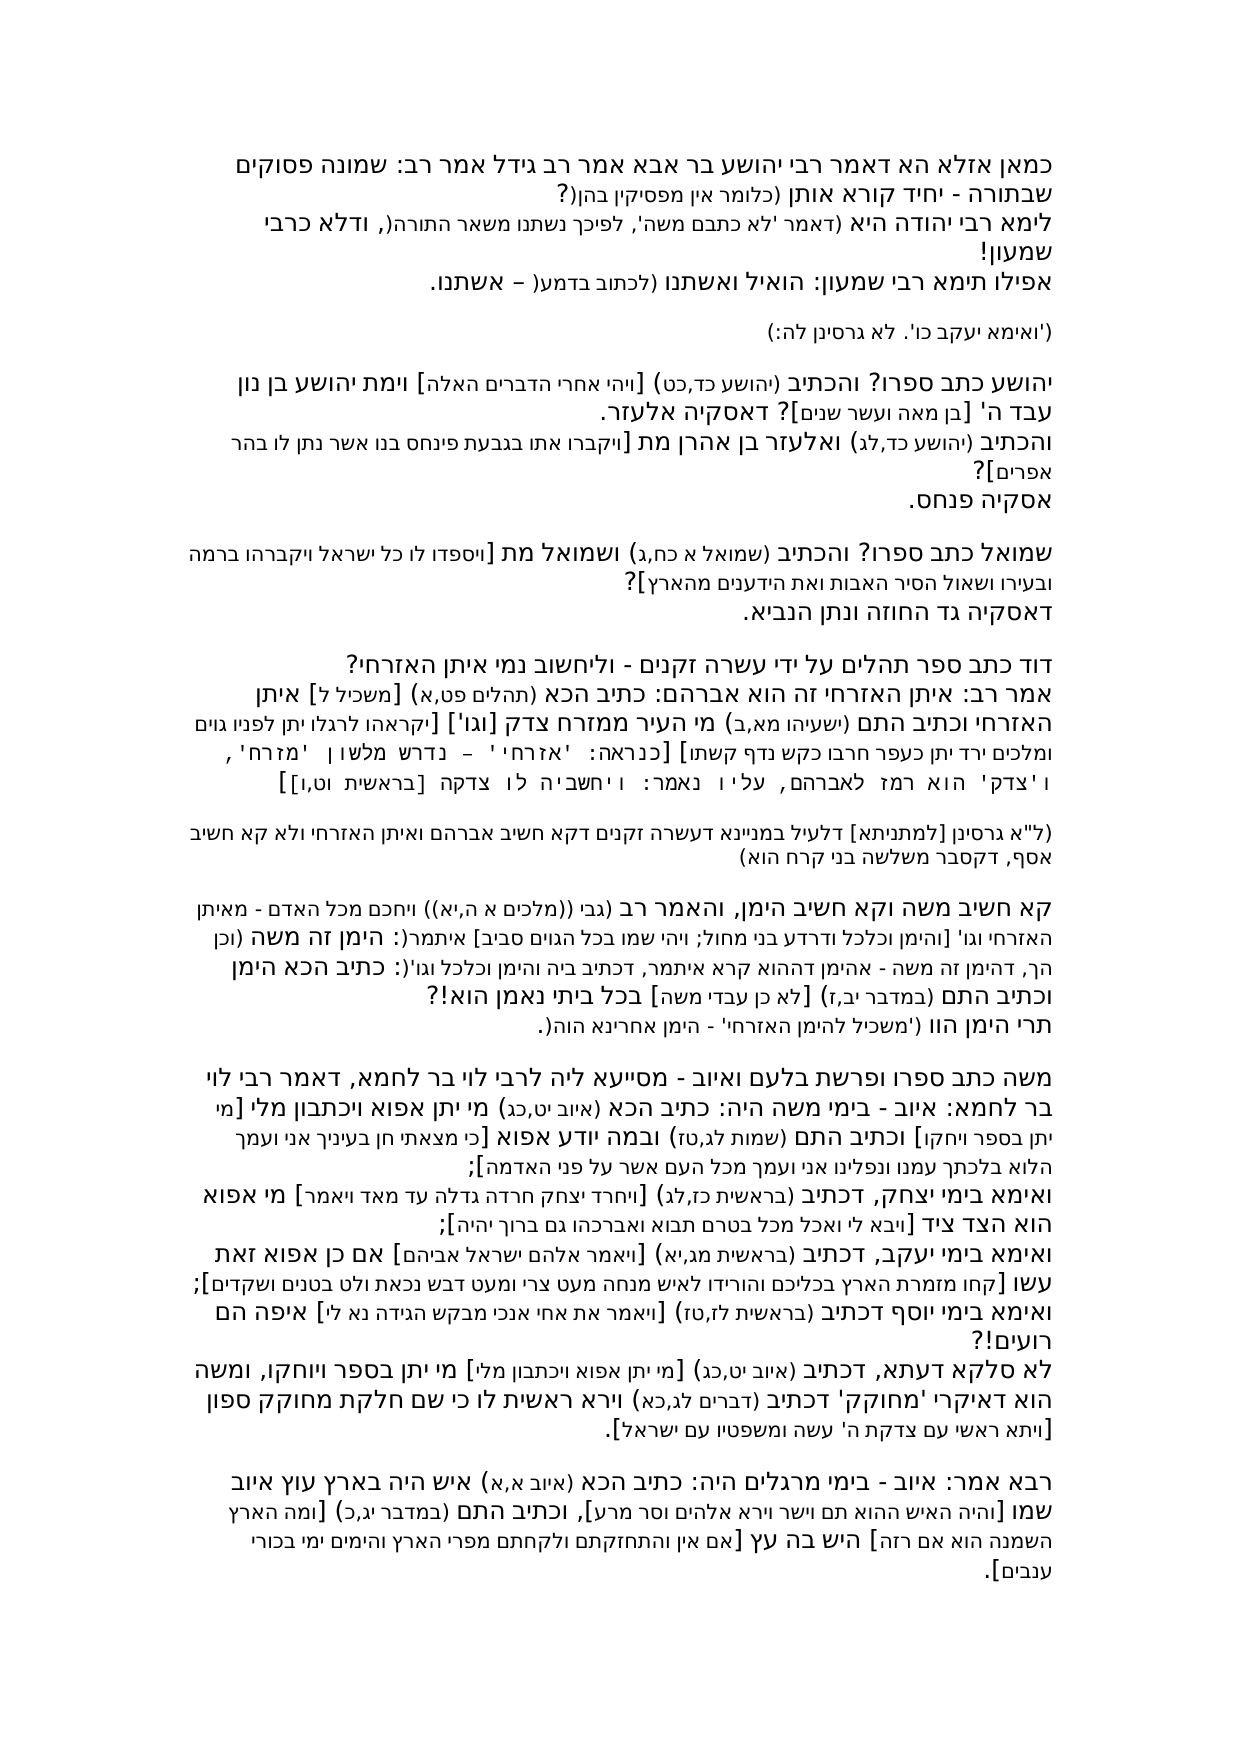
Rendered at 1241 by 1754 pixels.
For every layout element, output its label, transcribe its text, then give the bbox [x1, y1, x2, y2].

text תרי הימן הוו ('משכיל להימן האזרחי' - הימן אחרינא הוה(. [187, 1010, 1053, 1039]
text לימא רבי יהודה היא (דאמר 'לא כתבם משה', לפיכך נשתנו משאר התורה(, ודלא כרבי שמעון! [187, 208, 1053, 267]
text ואימא בימי יצחק, דכתיב (בראשית כז,לג) [ויחרד יצחק חרדה גדלה עד מאד ויאמר] מי אפוא הוא הצד ציד [ויבא לי ואכל מכל בטרם תבוא ואברכהו גם ברוך יהיה]; [187, 1180, 1053, 1239]
text כמאן אזלא הא דאמר רבי יהושע בר אבא אמר רב גידל אמר רב: שמונה פסוקים שבתורה - יחיד קורא אותן (כלומר אין מפסיקין בהן(? [187, 150, 1053, 208]
text ('ואימא יעקב כו'. לא גרסינן לה:) [187, 320, 1053, 344]
text קא חשיב משה וקא חשיב הימן, והאמר רב (גבי ((מלכים א ה,יא)) ויחכם מכל האדם - מאיתן האזרחי וגו' [והימן וכלכל ודרדע בני מחול; ויהי שמו בכל הגוים סביב] איתמר(: הימן זה משה (וכן הך, דהימן זה משה - אהימן דההוא קרא איתמר, דכתיב ביה והימן וכלכל וגו'(: כתיב הכא הימן וכתיב התם (במדבר יב,ז) [לא כן עבדי משה] בכל ביתי נאמן הוא!? [187, 893, 1053, 1010]
text אמר רב: איתן האזרחי זה הוא אברהם: כתיב הכא (תהלים פט,א) [משכיל ל] איתן האזרחי וכתיב התם (ישעיהו מא,ב) מי העיר ממזרח צדק [וגו'] [יקראהו לרגלו יתן לפניו גוים ומלכים ירד יתן כעפר חרבו כקש נדף קשתו] [כנראה: 'אזרחי' – נדרש מלשון 'מזרח', ו'צדק' הוא רמז לאברהם, עליו נאמר: ויחשביה לו צדקה [בראשית וט,ו]] [187, 679, 1053, 796]
text ואימא בימי יעקב, דכתיב (בראשית מג,יא) [ויאמר אלהם ישראל אביהם] אם כן אפוא זאת עשו [קחו מזמרת הארץ בכליכם והורידו לאיש מנחה מעט צרי ומעט דבש נכאת ולט בטנים ושקדים]; [187, 1239, 1053, 1297]
text אסקיה פנחס. [187, 485, 1053, 514]
text אפילו תימא רבי שמעון: הואיל ואשתנו (לכתוב בדמע( – אשתנו. [187, 267, 1053, 296]
text דוד כתב ספר תהלים על ידי עשרה זקנים - וליחשוב נמי איתן האזרחי? [187, 650, 1053, 679]
text דאסקיה גד החוזה ונתן הנביא. [187, 597, 1053, 626]
text יהושע כתב ספרו? והכתיב (יהושע כד,כט) [ויהי אחרי הדברים האלה] וימת יהושע בן נון עבד ה' [בן מאה ועשר שנים]? דאסקיה אלעזר. [187, 368, 1053, 427]
text ואימא בימי יוסף דכתיב (בראשית לז,טז) [ויאמר את אחי אנכי מבקש הגידה נא לי] איפה הם רועים!? [187, 1297, 1053, 1356]
text לא סלקא דעתא, דכתיב (איוב יט,כג) [מי יתן אפוא ויכתבון מלי] מי יתן בספר ויוחקו, ומשה הוא דאיקרי 'מחוקק' דכתיב (דברים לג,כא) וירא ראשית לו כי שם חלקת מחוקק ספון [ויתא ראשי עם צדקת ה' עשה ומשפטיו עם ישראל]. [187, 1356, 1053, 1443]
text (ל"א גרסינן [למתניתא] דלעיל במניינא דעשרה זקנים דקא חשיב אברהם ואיתן האזרחי ולא קא חשיב אסף, דקסבר משלשה בני קרח הוא) [187, 821, 1053, 869]
text משה כתב ספרו ופרשת בלעם ואיוב - מסייעא ליה לרבי לוי בר לחמא, דאמר רבי לוי בר לחמא: איוב - בימי משה היה: כתיב הכא (איוב יט,כג) מי יתן אפוא ויכתבון מלי [מי יתן בספר ויחקו] וכתיב התם (שמות לג,טז) ובמה יודע אפוא [כי מצאתי חן בעיניך אני ועמך הלוא בלכתך עמנו ונפלינו אני ועמך מכל העם אשר על פני האדמה]; [187, 1063, 1053, 1180]
text רבא אמר: איוב - בימי מרגלים היה: כתיב הכא (איוב א,א) איש היה בארץ עוץ איוב שמו [והיה האיש ההוא תם וישר וירא אלהים וסר מרע], וכתיב התם (במדבר יג,כ) [ומה הארץ השמנה הוא אם רזה] היש בה עץ [אם אין והתחזקתם ולקחתם מפרי הארץ והימים ימי בכורי ענבים]. [187, 1467, 1053, 1584]
text והכתיב (יהושע כד,לג) ואלעזר בן אהרן מת [ויקברו אתו בגבעת פינחס בנו אשר נתן לו בהר אפרים]? [187, 427, 1053, 485]
text שמואל כתב ספרו? והכתיב (שמואל א כח,ג) ושמואל מת [ויספדו לו כל ישראל ויקברהו ברמה ובעירו ושאול הסיר האבות ואת הידענים מהארץ]? [187, 538, 1053, 597]
